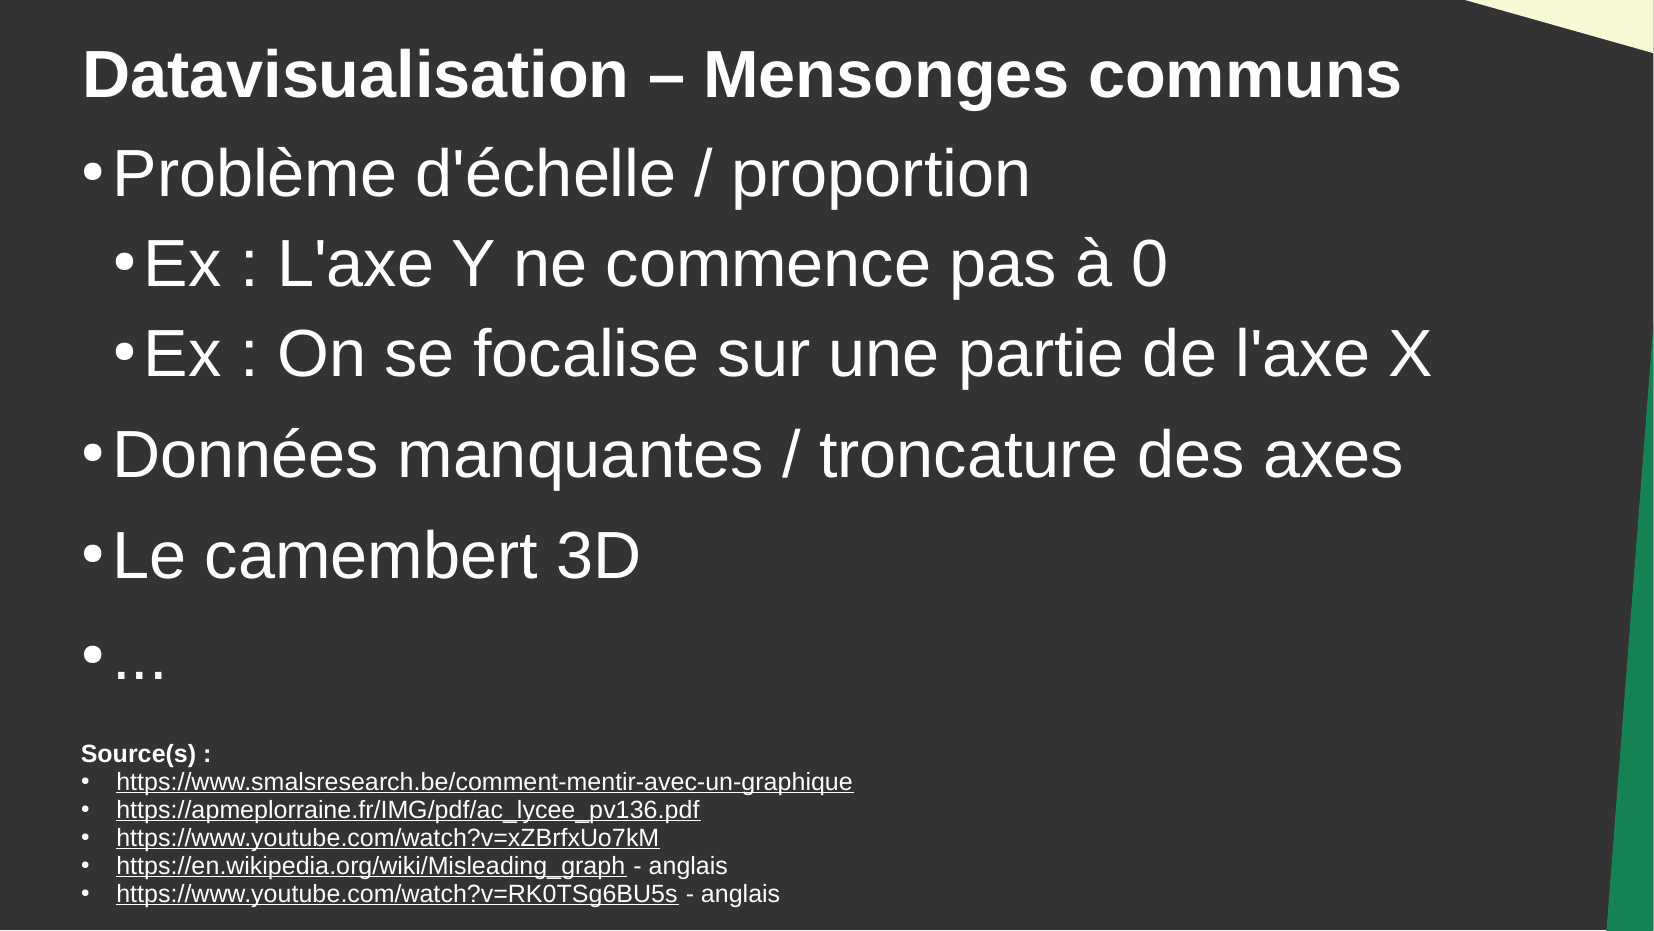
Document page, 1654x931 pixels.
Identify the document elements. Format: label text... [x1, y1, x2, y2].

text_box [1606, 315, 1654, 931]
title Datavisualisation – Mensonges communs [82, 37, 1571, 122]
text_box [1465, 0, 1654, 54]
text_box Source(s) : https://www.smalsresearch.be/comment-mentir-avec-un-graphique https://apmeplorraine.fr/IMG/pdf/ac_lycee_pv136.pdf https://www.youtube.com/watch?v=xZBrfxUo7kM https://en.wikipedia.org/wiki/Misleading_graph - anglais https://www.youtube.com/watch?v=RK0TSg6BU5s - anglais [66, 732, 1483, 916]
list Problème d'échelle / proportion Ex : L'axe Y ne commence pas à 0 Ex : On se focalise sur une partie de l'axe X Données manquantes / troncature des axes Le camembert 3D ... [80, 135, 1619, 697]
